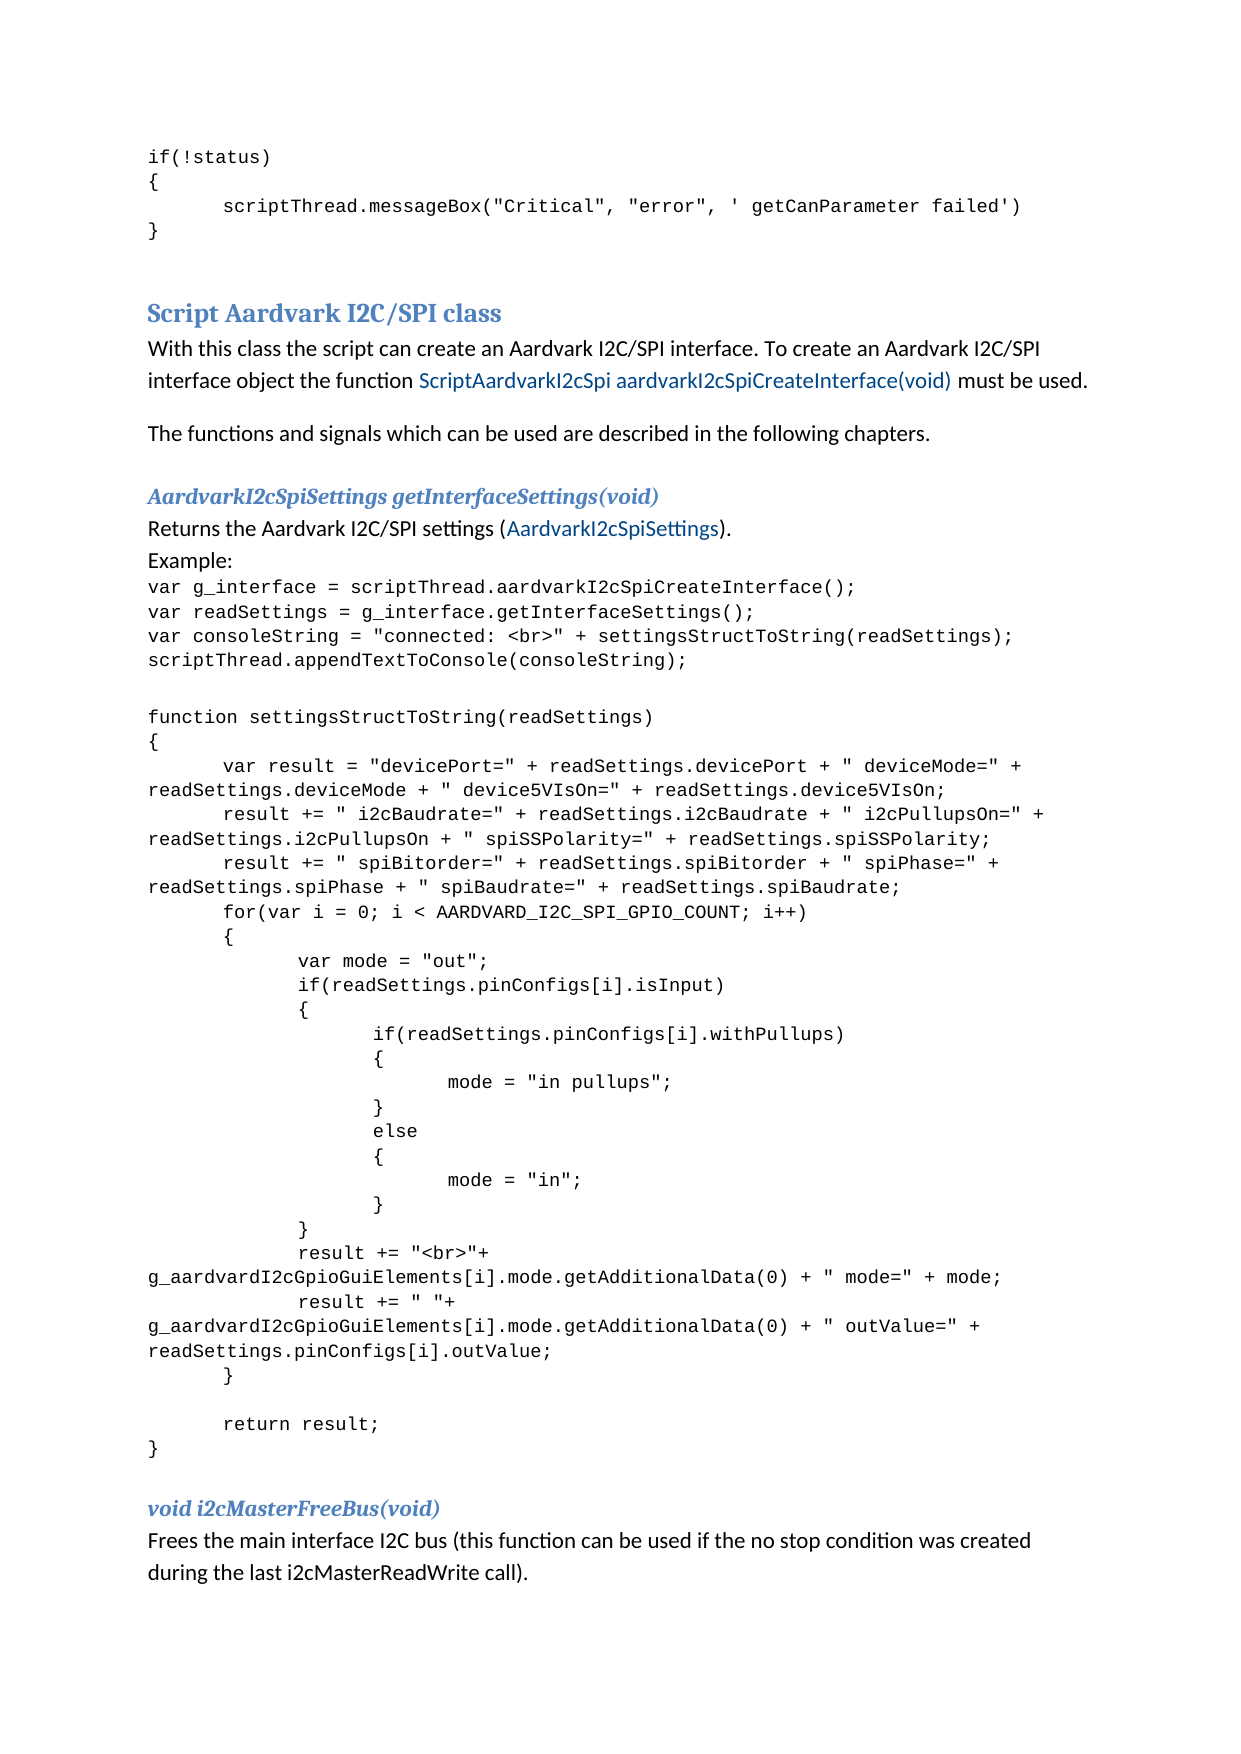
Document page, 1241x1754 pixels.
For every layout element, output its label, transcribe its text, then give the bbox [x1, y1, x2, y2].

text { [148, 927, 1093, 948]
text if(readSettings.pinConfigs[i].withPullups) [148, 1024, 1093, 1046]
text var mode = "out"; [148, 951, 1093, 973]
subtitle Script Aardvark I2C/SPI class [148, 298, 1093, 329]
text if(!status) [148, 148, 1093, 169]
text } [148, 1195, 1093, 1216]
text { [148, 172, 1093, 193]
text for(var i = 0; i < AARDVARD_I2C_SPI_GPIO_COUNT; i++) [148, 903, 1093, 924]
text var readSettings = g_interface.getInterfaceSettings(); [148, 602, 1093, 624]
text mode = "in"; [148, 1171, 1093, 1192]
text result += " spiBitorder=" + readSettings.spiBitorder + " spiPhase=" + readSettings.spiPhase + " spiBaudrate=" + readSettings.spiBaudrate; [148, 854, 1093, 899]
subtitle AardvarkI2cSpiSettings getInterfaceSettings(void) [148, 483, 1093, 510]
text With this class the script can create an Aardvark I2C/SPI interface. To create an Aardvark I2C/SPI interface object the function ScriptAardvarkI2cSpi aardvarkI2cSpiCreateInterface(void) must be used. [148, 334, 1093, 394]
text } [148, 1219, 1093, 1241]
text if(readSettings.pinConfigs[i].isInput) [148, 976, 1093, 997]
text } [148, 1098, 1093, 1119]
text scriptThread.messageBox("Critical", "error", ' getCanParameter failed') [148, 196, 1093, 218]
text { [148, 1146, 1093, 1168]
text else [148, 1122, 1093, 1143]
text mode = "in pullups"; [148, 1073, 1093, 1094]
text { [148, 1000, 1093, 1021]
text result += " i2cBaudrate=" + readSettings.i2cBaudrate + " i2cPullupsOn=" + readSettings.i2cPullupsOn + " spiSSPolarity=" + readSettings.spiSSPolarity; [148, 805, 1093, 851]
text } [148, 1439, 1093, 1460]
text var result = "devicePort=" + readSettings.devicePort + " deviceMode=" + readSettings.deviceMode + " device5VIsOn=" + readSettings.device5VIsOn; [148, 756, 1093, 802]
subtitle void i2cMasterFreeBus(void) [148, 1496, 1093, 1522]
text result += "<br>"+ g_aardvardI2cGpioGuiElements[i].mode.getAdditionalData(0) + " mode=" + mode; [148, 1244, 1093, 1289]
text Returns the Aardvark I2C/SPI settings (AardvarkI2cSpiSettings). [148, 514, 1093, 542]
text Frees the main interface I2C bus (this function can be used if the no stop condition was created during the last i2cMasterReadWrite call). [148, 1526, 1093, 1586]
text scriptThread.appendTextToConsole(consoleString); [148, 651, 1093, 672]
text var g_interface = scriptThread.aardvarkI2cSpiCreateInterface(); [148, 578, 1093, 599]
text var consoleString = "connected: <br>" + settingsStructToString(readSettings); [148, 627, 1093, 648]
text } [148, 221, 1093, 242]
text Example: [148, 546, 1093, 574]
text } [148, 1366, 1093, 1387]
text function settingsStructToString(readSettings) [148, 708, 1093, 729]
text return result; [148, 1414, 1093, 1436]
text The functions and signals which can be used are described in the following chapters. [148, 419, 1093, 447]
text { [148, 732, 1093, 753]
text result += " "+ g_aardvardI2cGpioGuiElements[i].mode.getAdditionalData(0) + " outValue=" + readSettings.pinConfigs[i].outValue; [148, 1293, 1093, 1363]
text { [148, 1049, 1093, 1070]
